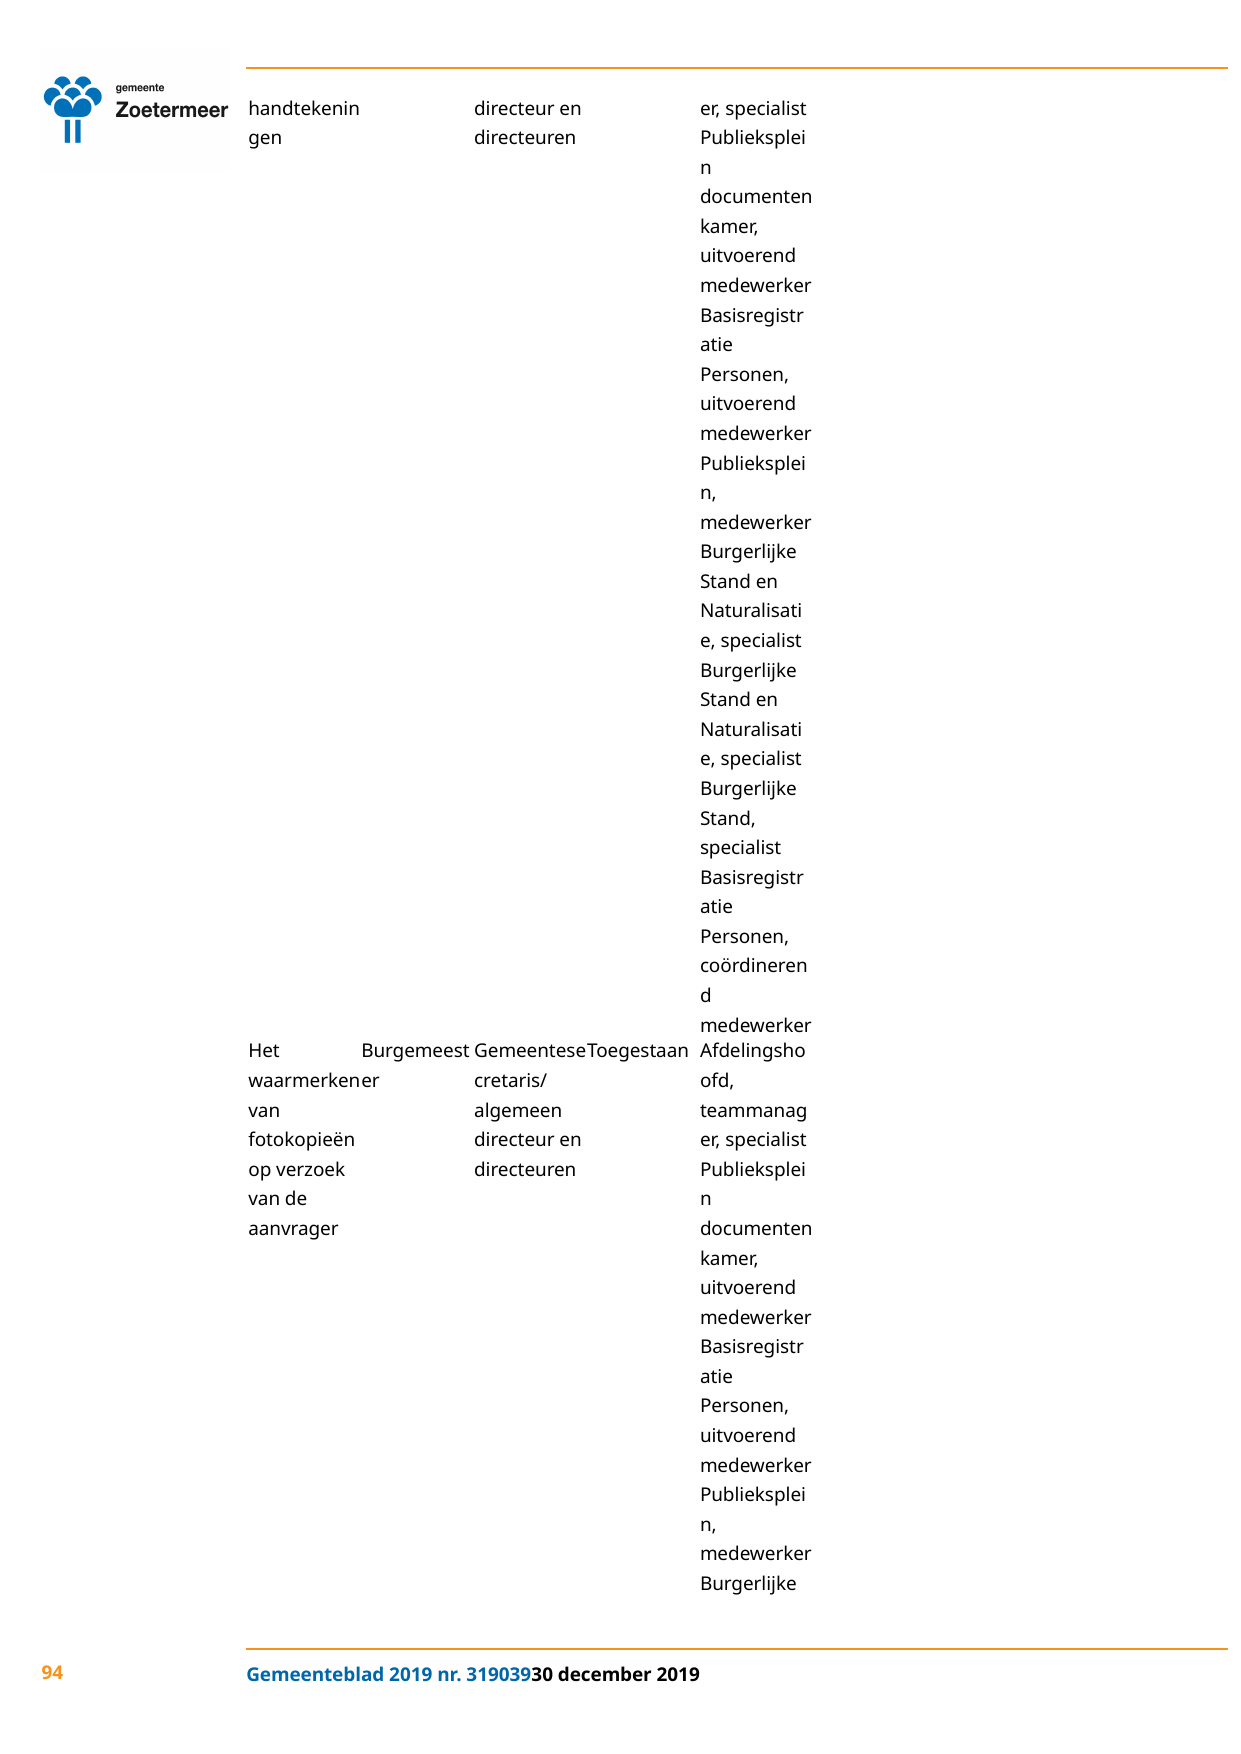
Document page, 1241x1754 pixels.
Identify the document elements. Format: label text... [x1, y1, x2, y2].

table_cell directeur en directeuren [474, 95, 587, 1038]
table_cell Burgemeester [361, 1038, 474, 1596]
table_cell Afdelingshoofd, teammanager, specialist Publieksplein documentenkamer, uitvoerend medewerker Basisregistratie Personen, uitvoerend medewerker Publieksplein, medewerker Burgerlijke [700, 1038, 813, 1596]
picture [41, 47, 231, 172]
table_cell [361, 95, 474, 1038]
table_cell [587, 95, 700, 1038]
table_cell handtekeningen [248, 95, 361, 1038]
table_cell Gemeentesecretaris/ algemeen directeur en directeuren [474, 1038, 587, 1596]
table_cell Toegestaan [587, 1038, 700, 1596]
table_cell Het waarmerken van fotokopieën op verzoek van de aanvrager [248, 1038, 361, 1596]
table_cell er, specialist Publieksplein documentenkamer, uitvoerend medewerker Basisregistratie Personen, uitvoerend medewerker Publieksplein, medewerker Burgerlijke Stand en Naturalisatie, specialist Burgerlijke Stand en Naturalisatie, specialist Burgerlijke Stand, specialist Basisregistratie Personen, coördinerend medewerker [700, 95, 813, 1038]
